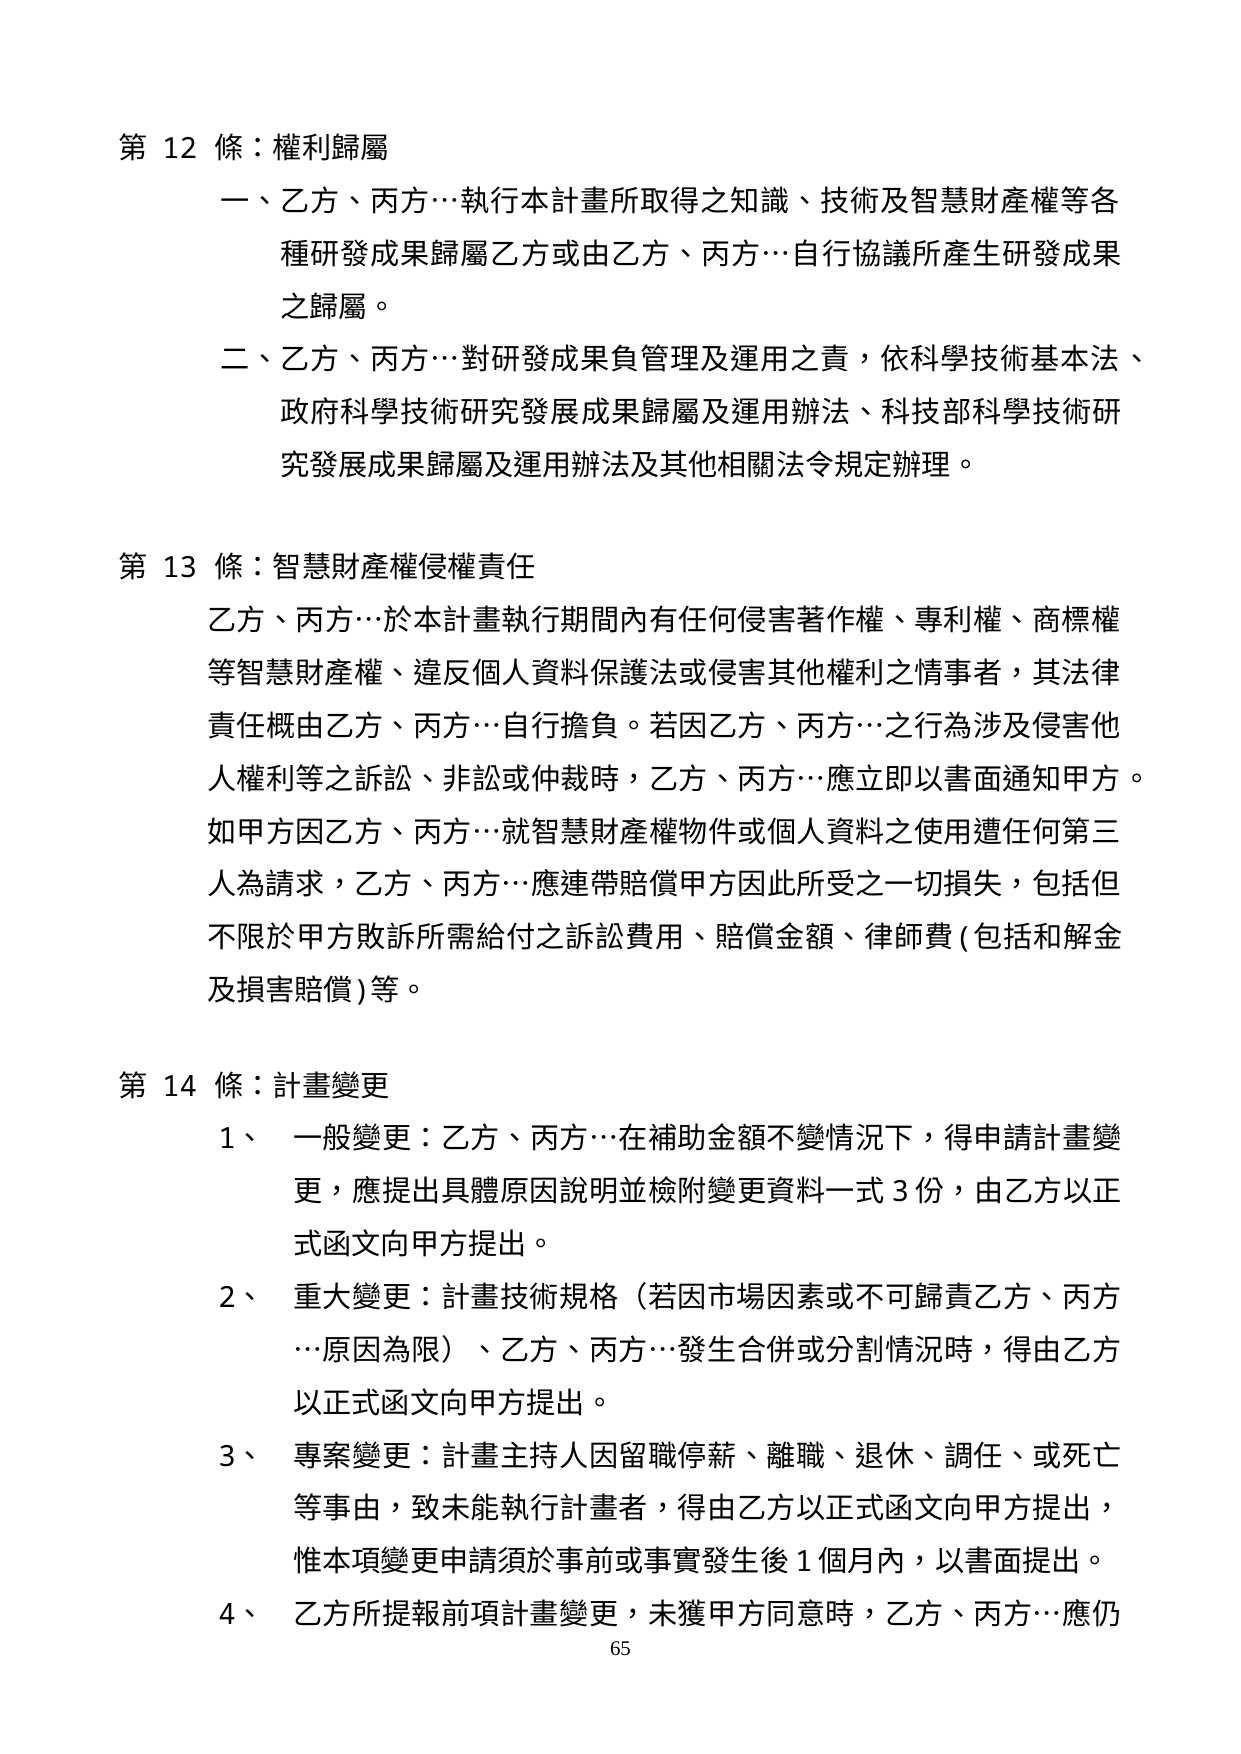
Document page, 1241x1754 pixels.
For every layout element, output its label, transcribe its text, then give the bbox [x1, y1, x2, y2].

text 第 13 條：智慧財產權侵權責任 [118, 544, 1122, 586]
list 一般變更：乙方、丙方…在補助金額不變情況下，得申請計畫變更，應提出具體原因說明並檢附變更資料一式3份，由乙方以正式函文向甲方提出。 [218, 1115, 1122, 1263]
text 乙方、丙方…於本計畫執行期間內有任何侵害著作權、專利權、商標權等智慧財產權、違反個人資料保護法或侵害其他權利之情事者，其法律責任概由乙方、丙方…自行擔負。若因乙方、丙方…之行為涉及侵害他人權利等之訴訟、非訟或仲裁時，乙方、丙方…應立即以書面通知甲方。如甲方因乙方、丙方…就智慧財產權物件或個人資料之使用遭任何第三人為請求，乙方、丙方…應連帶賠償甲方因此所受之一切損失，包括但不限於甲方敗訴所需給付之訴訟費用、賠償金額、律師費(包括和解金及損害賠償)等。 [207, 597, 1122, 1009]
text 第 12 條：權利歸屬 [118, 124, 1122, 167]
text 第 14 條：計畫變更 [118, 1062, 1122, 1104]
text 一、乙方、丙方…執行本計畫所取得之知識、技術及智慧財產權等各種研發成果歸屬乙方或由乙方、丙方…自行協議所產生研發成果之歸屬。 [220, 177, 1122, 325]
list 乙方所提報前項計畫變更，未獲甲方同意時，乙方、丙方…應仍 [218, 1591, 1122, 1633]
text 二、乙方、丙方…對研發成果負管理及運用之責，依科學技術基本法、政府科學技術研究發展成果歸屬及運用辦法、科技部科學技術研究發展成果歸屬及運用辦法及其他相關法令規定辦理。 [220, 336, 1122, 484]
list 重大變更：計畫技術規格（若因市場因素或不可歸責乙方、丙方…原因為限）、乙方、丙方…發生合併或分割情況時，得由乙方以正式函文向甲方提出。 [218, 1274, 1122, 1422]
list 專案變更：計畫主持人因留職停薪、離職、退休、調任、或死亡等事由，致未能執行計畫者，得由乙方以正式函文向甲方提出，惟本項變更申請須於事前或事實發生後1個月內，以書面提出。 [218, 1432, 1122, 1580]
